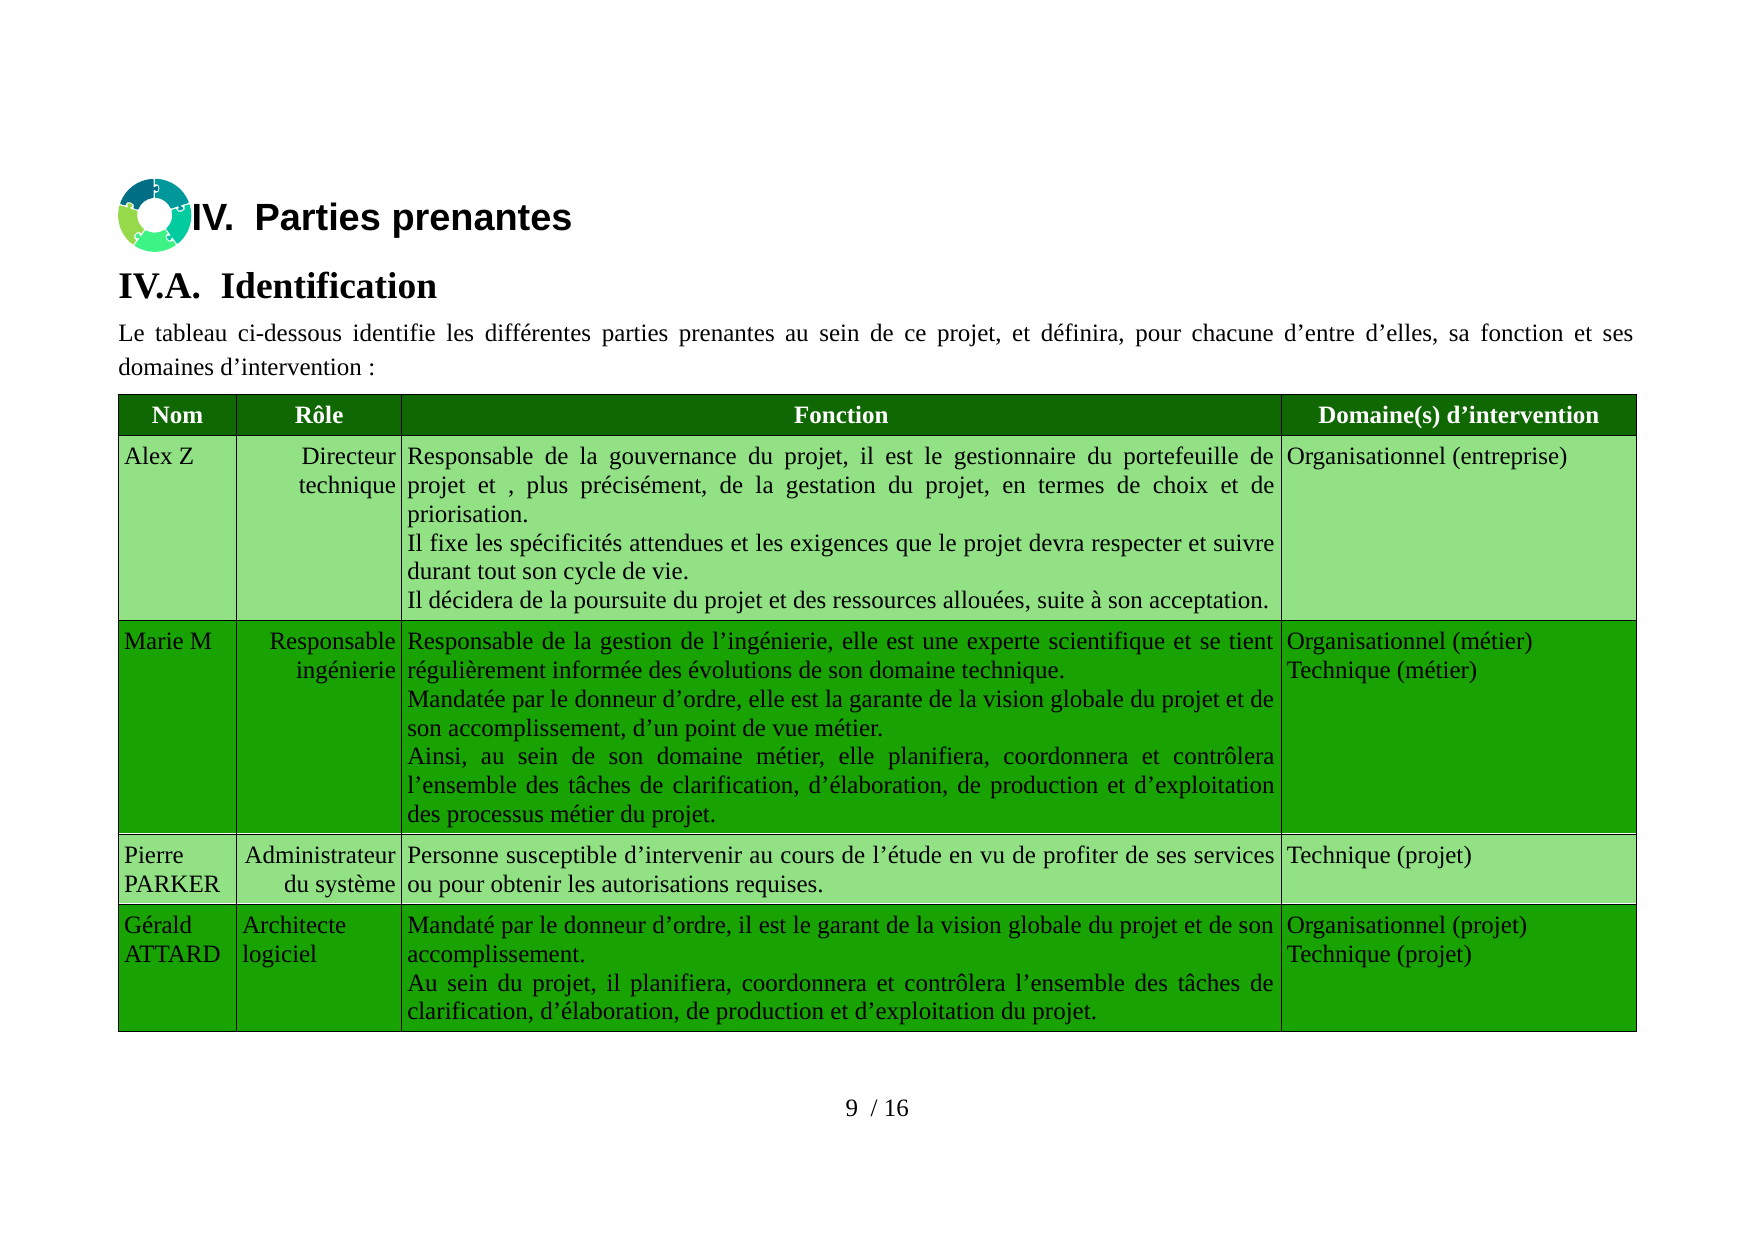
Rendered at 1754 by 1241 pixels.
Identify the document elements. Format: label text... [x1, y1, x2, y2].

table_cell Pierre PARKER [119, 835, 236, 903]
table_cell Personne susceptible d’intervenir au cours de l’étude en vu de profiter de ses services ou pour obtenir les autorisations requises. [402, 835, 1281, 903]
table_cell Directeur technique [237, 436, 401, 620]
table_header Fonction [402, 395, 1281, 435]
table_cell Organisationnel (entreprise) [1282, 436, 1636, 620]
table_header Rôle [237, 395, 401, 435]
table_cell Responsable ingénierie [237, 621, 401, 833]
table_cell Gérald ATTARD [119, 905, 236, 1031]
table_cell Architecte logiciel [237, 905, 401, 1031]
table_cell Administrateur du système [237, 835, 401, 903]
subtitle Identification [118, 263, 1636, 306]
table_cell Alex Z [119, 436, 236, 620]
table_cell Responsable de la gouvernance du projet, il est le gestionnaire du portefeuille de projet et , plus précisément, de la gestation du projet, en termes de choix et de priorisation. Il fixe les spécificités attendues et les exigences que le projet devra respecter et suivre durant tout son cycle de vie. Il décidera de la poursuite du projet et des ressources allouées, suite à son acceptation. [402, 436, 1281, 620]
table_cell Organisationnel (métier) Technique (métier) [1282, 621, 1636, 833]
text Le tableau ci-dessous identifie les différentes parties prenantes au sein de ce projet, et définira, pour chacune d’entre d’elles, sa fonction et ses domaines d’intervention : [118, 318, 1636, 380]
subtitle [138, 198, 172, 232]
table_cell Technique (projet) [1282, 835, 1636, 903]
table_header Nom [119, 395, 236, 435]
table_header Domaine(s) d’intervention [1282, 395, 1636, 435]
subtitle Parties prenantes [184, 195, 1636, 239]
table_cell Responsable de la gestion de l’ingénierie, elle est une experte scientifique et se tient régulièrement informée des évolutions de son domaine technique. Mandatée par le donneur d’ordre, elle est la garante de la vision globale du projet et de son accomplissement, d’un point de vue métier. Ainsi, au sein de son domaine métier, elle planifiera, coordonnera et contrôlera l’ensemble des tâches de clarification, d’élaboration, de production et d’exploitation des processus métier du projet. [402, 621, 1281, 833]
table_cell Mandaté par le donneur d’ordre, il est le garant de la vision globale du projet et de son accomplissement. Au sein du projet, il planifiera, coordonnera et contrôlera l’ensemble des tâches de clarification, d’élaboration, de production et d’exploitation du projet. [402, 905, 1281, 1031]
table_cell Marie M [119, 621, 236, 833]
table_cell Organisationnel (projet) Technique (projet) [1282, 905, 1636, 1031]
